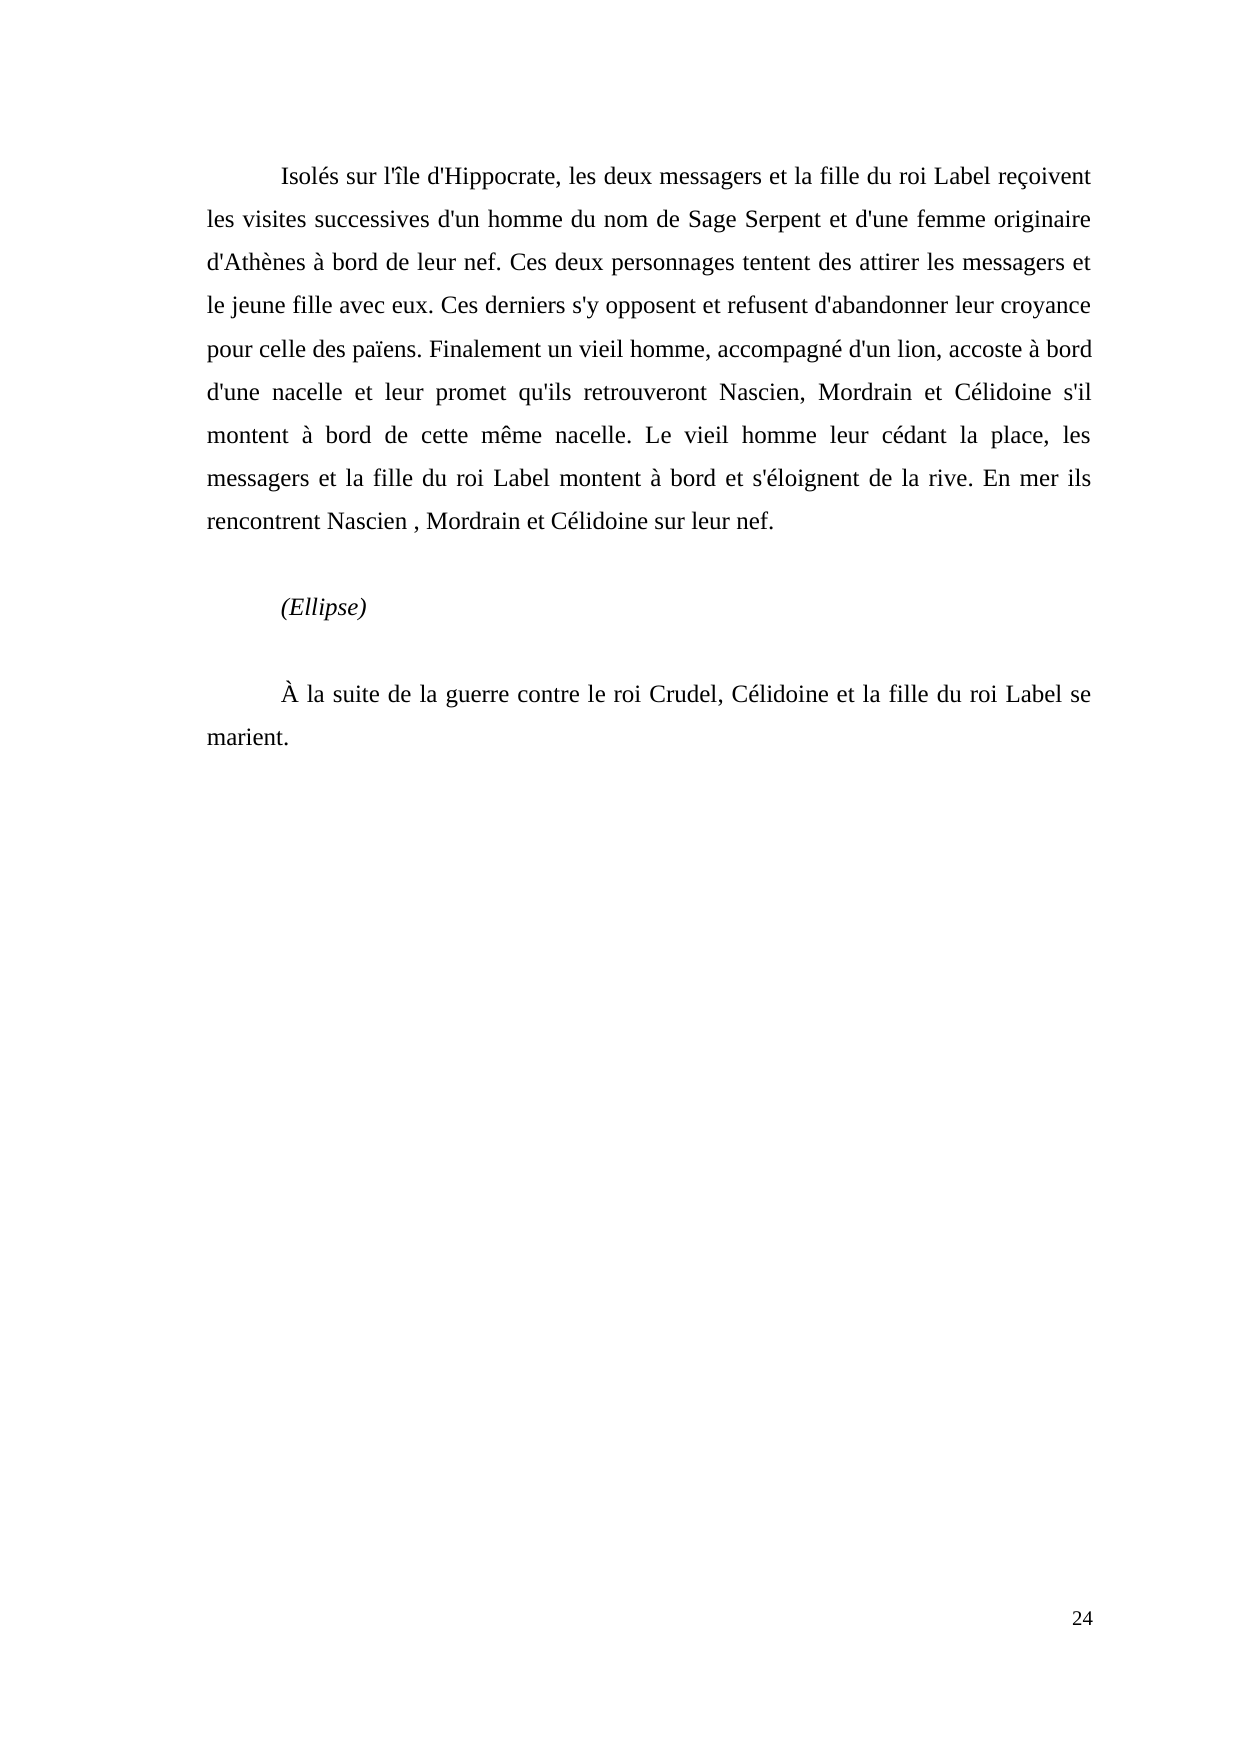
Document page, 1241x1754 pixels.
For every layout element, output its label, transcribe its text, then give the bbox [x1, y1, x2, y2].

text Isolés sur l'île d'Hippocrate, les deux messagers et la fille du roi Label reçoivent les visites successives d'un homme du nom de Sage Serpent et d'une femme originaire d'Athènes à bord de leur nef. Ces deux personnages tentent des attirer les messagers et le jeune fille avec eux. Ces derniers s'y opposent et refusent d'abandonner leur croyance pour celle des païens. Finalement un vieil homme, accompagné d'un lion, accoste à bord d'une nacelle et leur promet qu'ils retrouveront Nascien, Mordrain et Célidoine s'il montent à bord de cette même nacelle. Le vieil homme leur cédant la place, les messagers et la fille du roi Label montent à bord et s'éloignent de la rive. En mer ils rencontrent Nascien , Mordrain et Célidoine sur leur nef. [207, 161, 1093, 535]
text À la suite de la guerre contre le roi Crudel, Célidoine et la fille du roi Label se marient. [207, 679, 1093, 751]
text (Ellipse) [207, 592, 1093, 621]
